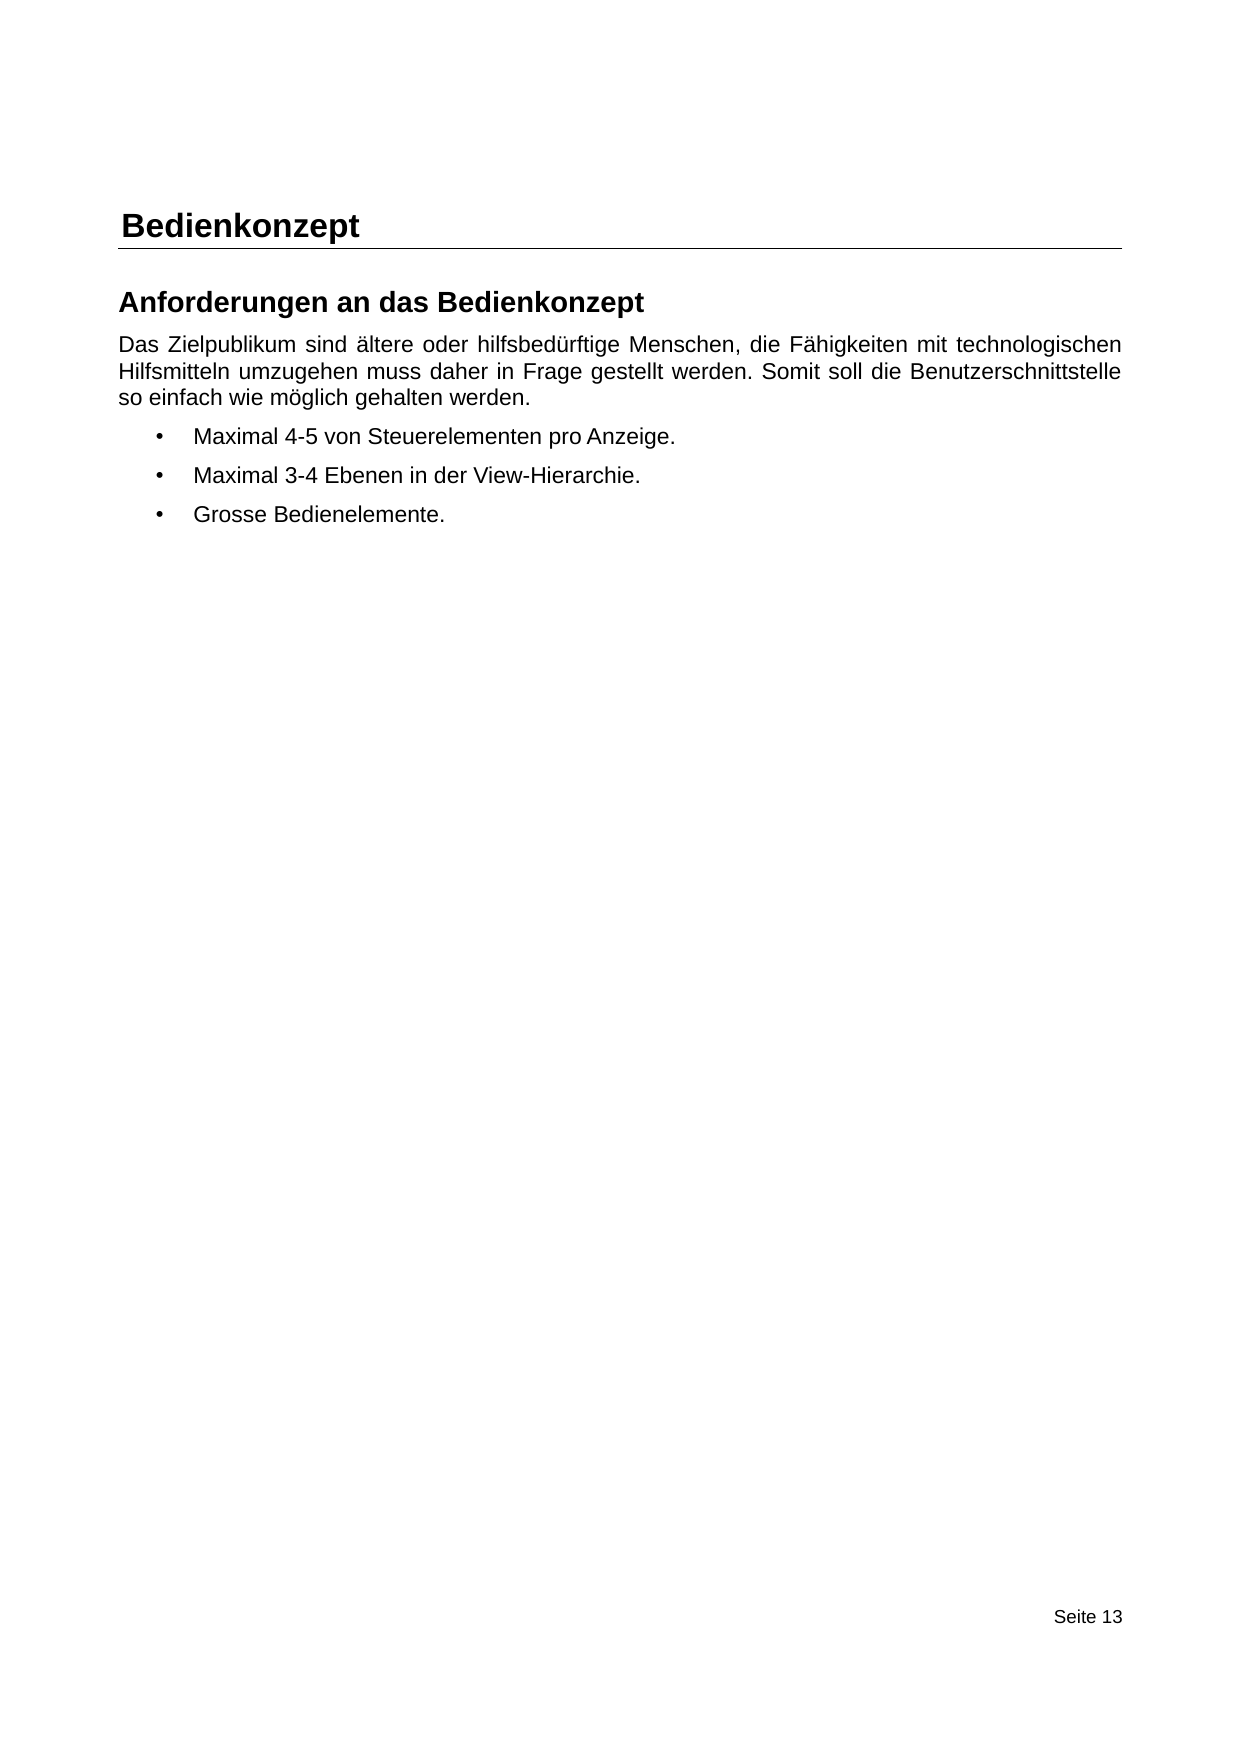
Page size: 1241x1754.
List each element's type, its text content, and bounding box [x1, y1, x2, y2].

subtitle Bedienkonzept [118, 203, 1122, 248]
subtitle Anforderungen an das Bedienkonzept [118, 285, 1122, 319]
list Maximal 3-4 Ebenen in der View-Hierarchie. [156, 462, 1122, 488]
text Das Zielpublikum sind ältere oder hilfsbedürftige Menschen, die Fähigkeiten mit technologischen Hilfsmitteln umzugehen muss daher in Frage gestellt werden. Somit soll die Benutzerschnittstelle so einfach wie möglich gehalten werden. [118, 331, 1122, 411]
list Grosse Bedienelemente. [156, 501, 1122, 527]
list Maximal 4-5 von Steuerelementen pro Anzeige. [156, 423, 1122, 449]
